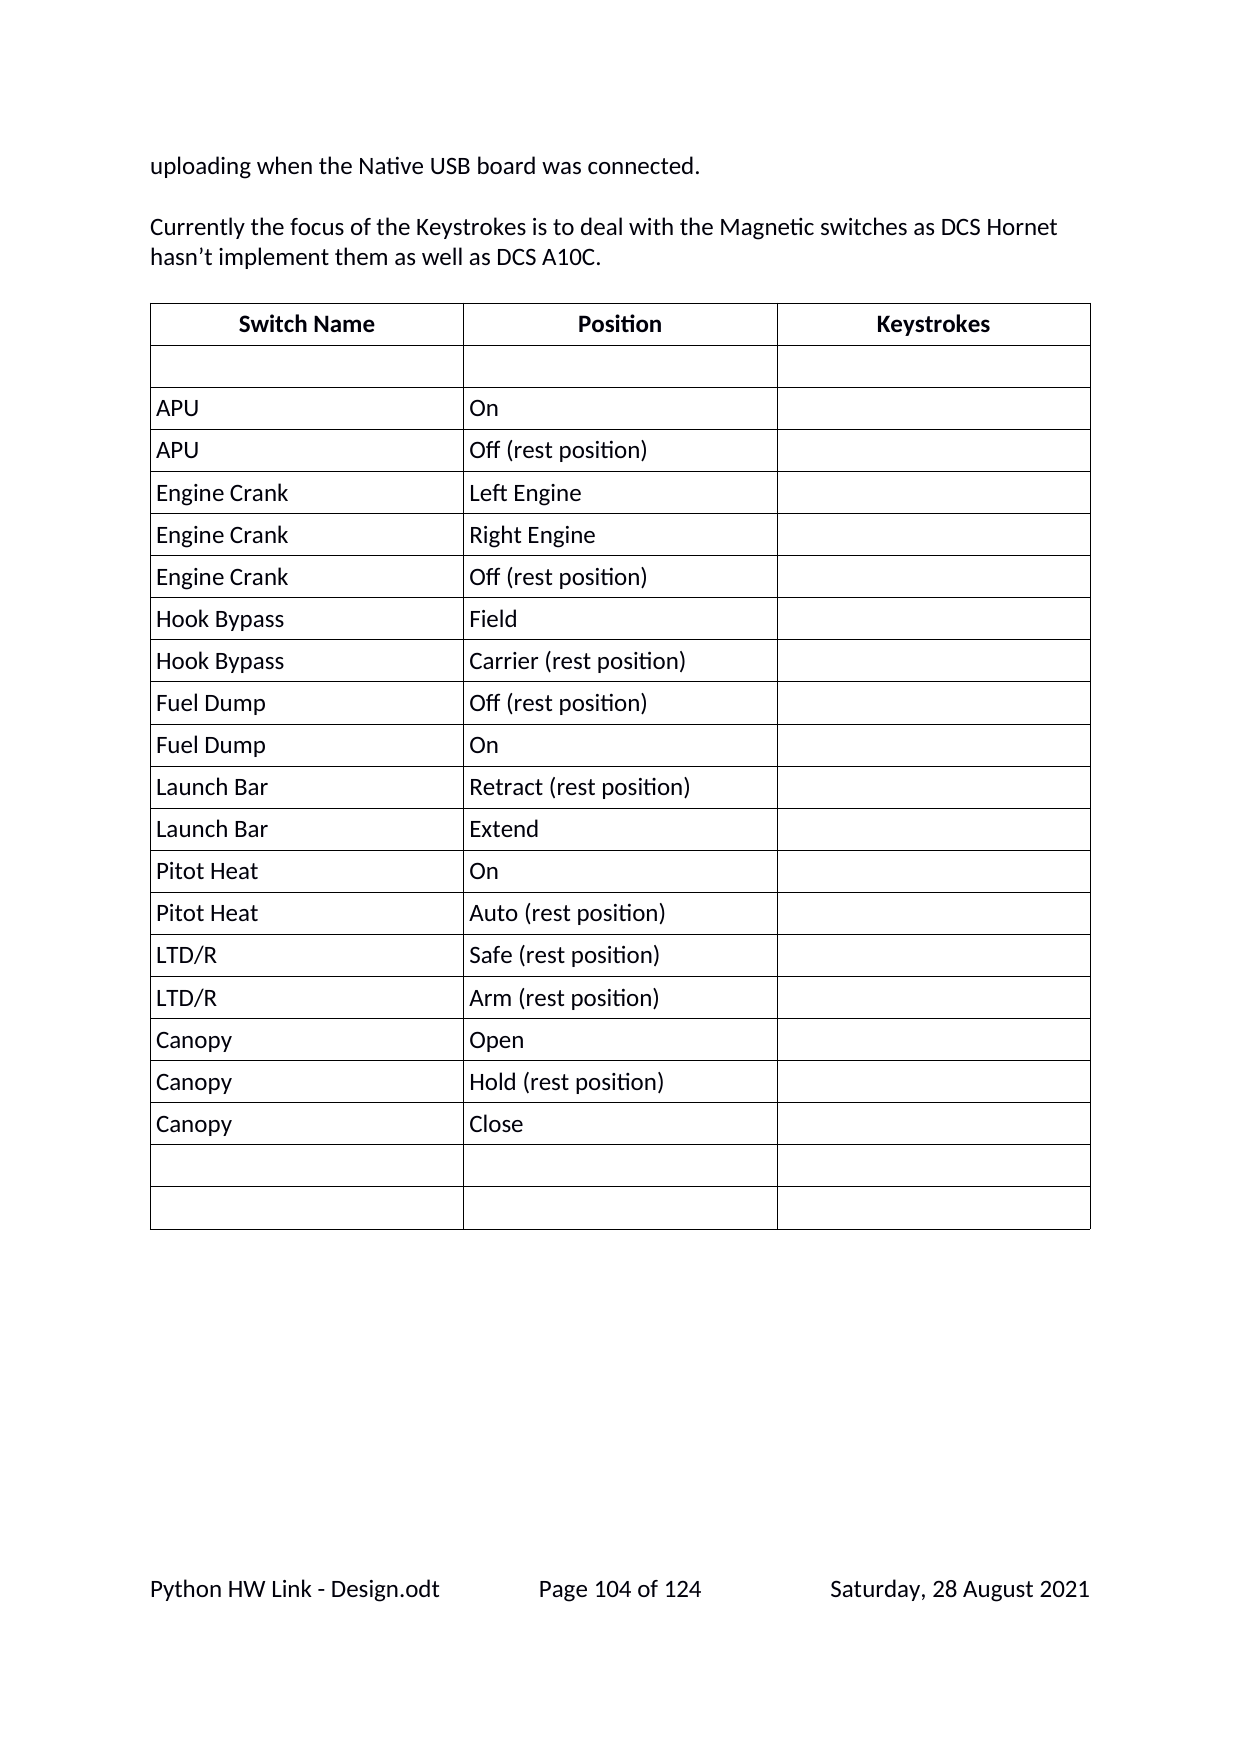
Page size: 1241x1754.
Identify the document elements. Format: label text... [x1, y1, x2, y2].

table_cell Fuel Dump [151, 725, 463, 766]
table_cell Engine Crank [151, 556, 463, 597]
table_cell [464, 1187, 777, 1228]
table_cell [778, 430, 1090, 471]
table_cell [778, 851, 1090, 892]
table_header Position [464, 304, 777, 345]
table_cell [778, 809, 1090, 850]
table_cell [778, 1187, 1090, 1228]
table_cell Retract (rest position) [464, 767, 777, 808]
table_cell Field [464, 598, 777, 639]
table_cell [778, 640, 1090, 681]
table_cell [151, 1187, 463, 1228]
table_cell [151, 1145, 463, 1186]
table_cell [778, 725, 1090, 766]
table_cell Engine Crank [151, 514, 463, 555]
table_cell [778, 935, 1090, 976]
table_cell LTD/R [151, 977, 463, 1018]
table_cell [151, 346, 463, 387]
table_cell [778, 977, 1090, 1018]
table_cell [778, 598, 1090, 639]
table_cell Off (rest position) [464, 430, 777, 471]
table_cell Engine Crank [151, 472, 463, 513]
table_cell [778, 514, 1090, 555]
table_cell Carrier (rest position) [464, 640, 777, 681]
table_cell Right Engine [464, 514, 777, 555]
table_cell On [464, 851, 777, 892]
table_cell Open [464, 1019, 777, 1060]
table_cell APU [151, 430, 463, 471]
table_cell Off (rest position) [464, 556, 777, 597]
table_cell Canopy [151, 1019, 463, 1060]
table_cell APU [151, 388, 463, 429]
table_cell Hook Bypass [151, 598, 463, 639]
table_cell Arm (rest position) [464, 977, 777, 1018]
table_cell LTD/R [151, 935, 463, 976]
table_cell Fuel Dump [151, 682, 463, 723]
table_header Switch Name [151, 304, 463, 345]
table_cell [778, 893, 1090, 934]
table_cell [778, 556, 1090, 597]
table_cell Pitot Heat [151, 851, 463, 892]
table_cell [778, 388, 1090, 429]
table_cell Hook Bypass [151, 640, 463, 681]
table_cell [778, 472, 1090, 513]
table_cell On [464, 388, 777, 429]
table_cell [778, 1103, 1090, 1144]
table_cell Safe (rest position) [464, 935, 777, 976]
table_cell Left Engine [464, 472, 777, 513]
table_cell [778, 346, 1090, 387]
table_cell [778, 1019, 1090, 1060]
table_cell Canopy [151, 1061, 463, 1102]
table_header Keystrokes [778, 304, 1090, 345]
table_cell Extend [464, 809, 777, 850]
table_cell [778, 1061, 1090, 1102]
table_cell [778, 682, 1090, 723]
table_cell [464, 1145, 777, 1186]
table_cell On [464, 725, 777, 766]
text uploading when the Native USB board was connected. [150, 150, 1090, 181]
table_cell Hold (rest position) [464, 1061, 777, 1102]
table_cell Launch Bar [151, 809, 463, 850]
table_cell Close [464, 1103, 777, 1144]
table_cell Pitot Heat [151, 893, 463, 934]
table_cell [778, 767, 1090, 808]
text Currently the focus of the Keystrokes is to deal with the Magnetic switches as DCS Hornet hasn’t implement them as well as DCS A10C. [150, 211, 1090, 272]
table_cell [464, 346, 777, 387]
table_cell Auto (rest position) [464, 893, 777, 934]
table_cell Canopy [151, 1103, 463, 1144]
table_cell Off (rest position) [464, 682, 777, 723]
table_cell [778, 1145, 1090, 1186]
table_cell Launch Bar [151, 767, 463, 808]
